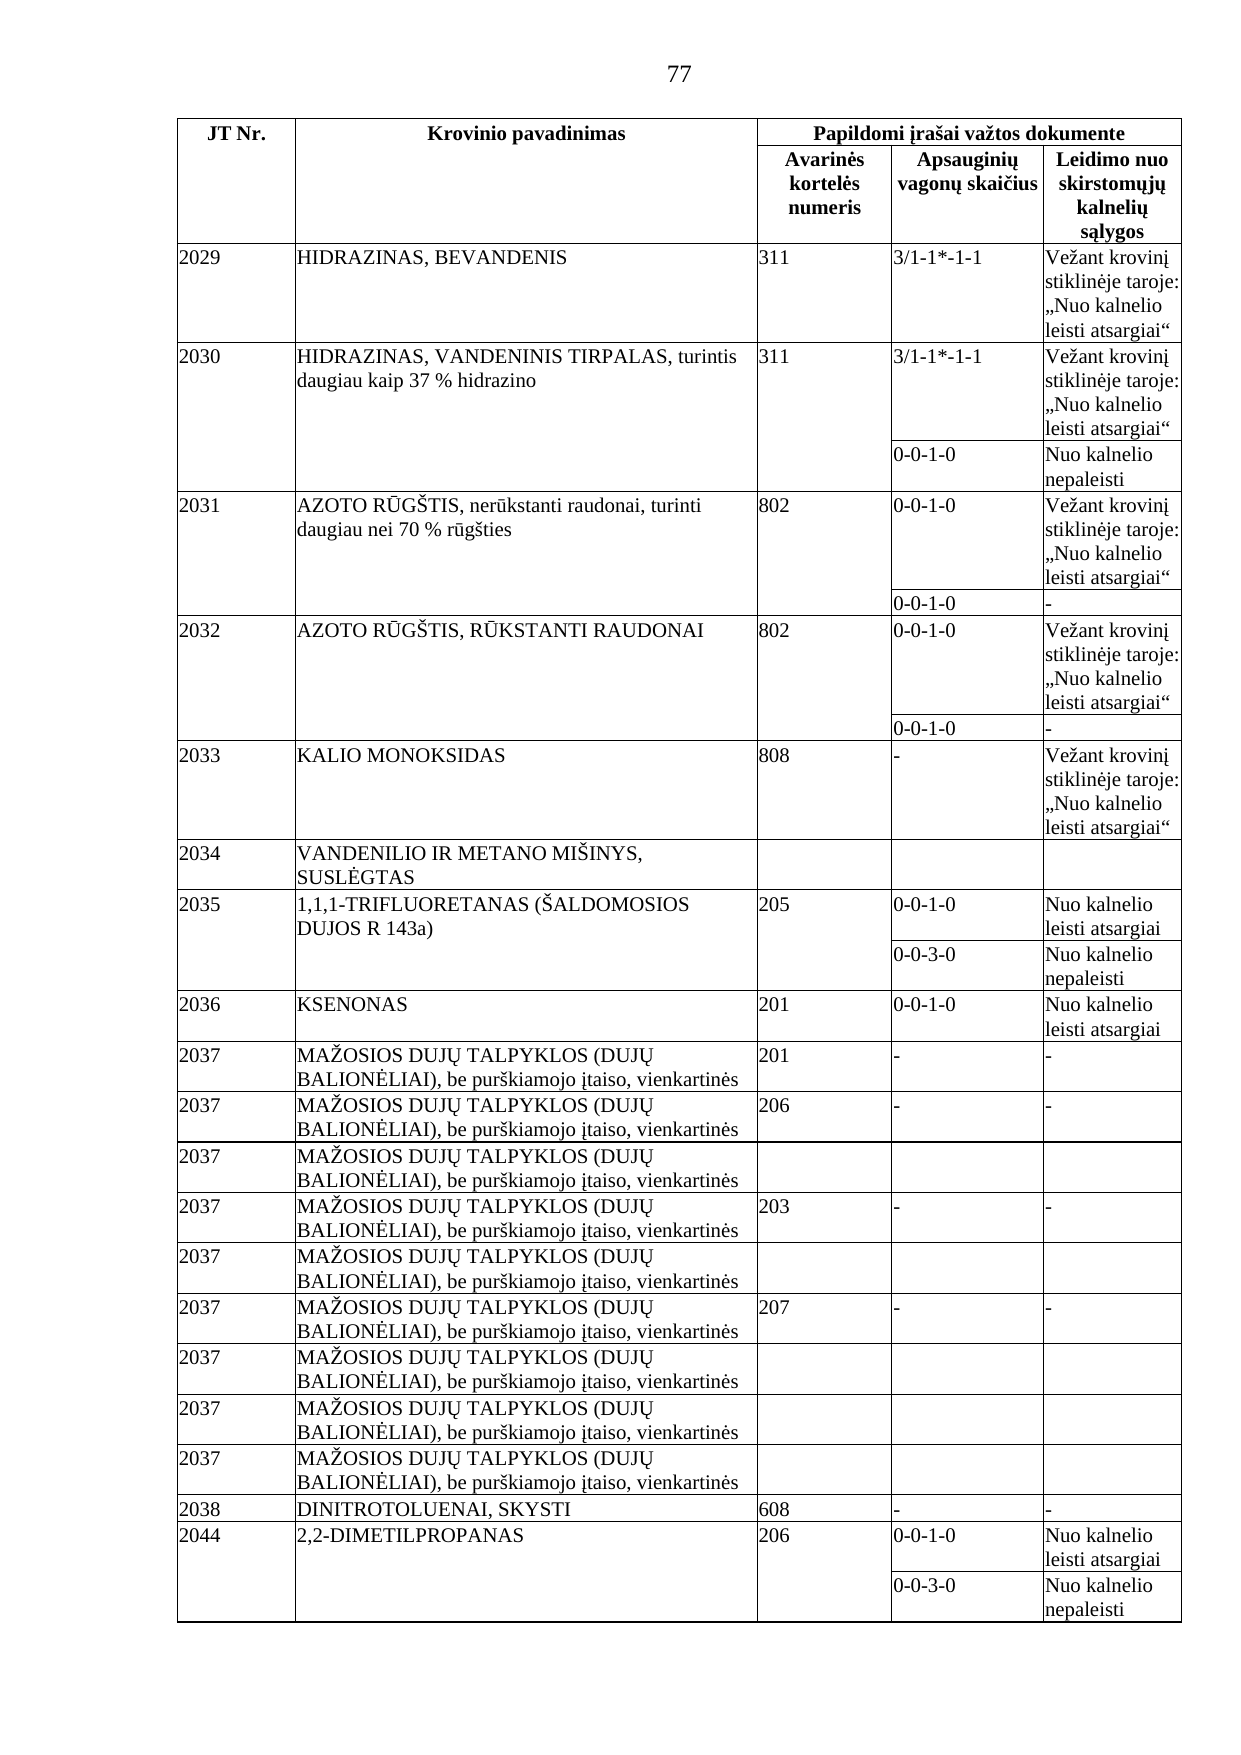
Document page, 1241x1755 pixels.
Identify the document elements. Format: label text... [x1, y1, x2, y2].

table_cell Vežant krovinį stiklinėje taroje: „Nuo kalnelio leisti atsargiai“ [1044, 616, 1181, 714]
table_cell 311 [758, 244, 891, 342]
table_cell - [892, 1092, 1043, 1141]
table_cell 2037 [178, 1445, 295, 1494]
table_cell 2037 [178, 1243, 295, 1293]
table_header Papildomi įrašai važtos dokumente [758, 119, 1181, 144]
table_cell 2033 [178, 741, 295, 839]
table_cell 2031 [178, 492, 295, 615]
table_cell [758, 1344, 891, 1393]
table_cell 206 [758, 1092, 891, 1141]
table_cell [1044, 1344, 1181, 1393]
table_cell 0-0-1-0 [892, 890, 1043, 940]
table_cell 1,1,1-TRIFLUORETANAS (ŠALDOMOSIOS DUJOS R 143a) [296, 890, 757, 990]
table_cell 2032 [178, 616, 295, 740]
table_cell 0-0-1-0 [892, 1522, 1043, 1571]
table_cell 2037 [178, 1143, 295, 1192]
table_cell 802 [758, 492, 891, 615]
table_cell KSENONAS [296, 991, 757, 1041]
table_cell [758, 1143, 891, 1192]
table_cell 2035 [178, 890, 295, 990]
table_cell 0-0-1-0 [892, 991, 1043, 1041]
table_cell [892, 1243, 1043, 1293]
table_cell 2038 [178, 1495, 295, 1521]
table_cell Nuo kalnelio leisti atsargiai [1044, 890, 1181, 940]
table_cell 206 [758, 1522, 891, 1621]
table_cell [1044, 840, 1181, 889]
table_cell 802 [758, 616, 891, 740]
table_cell - [1044, 1092, 1181, 1141]
table_cell - [892, 1294, 1043, 1343]
table_cell Vežant krovinį stiklinėje taroje: „Nuo kalnelio leisti atsargiai“ [1044, 492, 1181, 589]
table_cell 2037 [178, 1395, 295, 1444]
table_cell 311 [758, 343, 891, 491]
table_cell [758, 1445, 891, 1494]
table_cell 207 [758, 1294, 891, 1343]
table_cell MAŽOSIOS DUJŲ TALPYKLOS (DUJŲ BALIONĖLIAI), be purškiamojo įtaiso, vienkartinės [296, 1445, 757, 1494]
table_cell MAŽOSIOS DUJŲ TALPYKLOS (DUJŲ BALIONĖLIAI), be purškiamojo įtaiso, vienkartinės [296, 1395, 757, 1444]
table_cell [892, 1445, 1043, 1494]
table_cell MAŽOSIOS DUJŲ TALPYKLOS (DUJŲ BALIONĖLIAI), be purškiamojo įtaiso, vienkartinės [296, 1143, 757, 1192]
table_cell - [1044, 715, 1181, 740]
table_cell - [1044, 1193, 1181, 1242]
table_cell MAŽOSIOS DUJŲ TALPYKLOS (DUJŲ BALIONĖLIAI), be purškiamojo įtaiso, vienkartinės [296, 1092, 757, 1141]
table_header Krovinio pavadinimas [296, 119, 757, 243]
table_cell Nuo kalnelio nepaleisti [1044, 1572, 1181, 1621]
table_cell Nuo kalnelio nepaleisti [1044, 941, 1181, 990]
table_cell MAŽOSIOS DUJŲ TALPYKLOS (DUJŲ BALIONĖLIAI), be purškiamojo įtaiso, vienkartinės [296, 1193, 757, 1242]
table_cell [892, 1344, 1043, 1393]
table_cell 0-0-1-0 [892, 441, 1043, 491]
table_cell 2034 [178, 840, 295, 889]
table_cell - [1044, 1495, 1181, 1521]
table_cell Nuo kalnelio leisti atsargiai [1044, 1522, 1181, 1571]
table_cell 808 [758, 741, 891, 839]
table_cell - [1044, 590, 1181, 615]
table_cell Nuo kalnelio leisti atsargiai [1044, 991, 1181, 1041]
table_cell - [1044, 1294, 1181, 1343]
table_cell 2037 [178, 1344, 295, 1393]
table_cell - [892, 1495, 1043, 1521]
table_cell Avarinės kortelės numeris [758, 146, 891, 243]
table_cell 2030 [178, 343, 295, 491]
table_cell AZOTO RŪGŠTIS, nerūkstanti raudonai, turinti daugiau nei 70 % rūgšties [296, 492, 757, 615]
table_cell 3/1-1*-1-1 [892, 244, 1043, 342]
table_cell 2029 [178, 244, 295, 342]
table_cell 205 [758, 890, 891, 990]
table_cell 201 [758, 991, 891, 1041]
table_cell Leidimo nuo skirstomųjų kalnelių sąlygos [1044, 146, 1181, 243]
table_cell VANDENILIO IR METANO MIŠINYS, SUSLĖGTAS [296, 840, 757, 889]
table_cell - [1044, 1042, 1181, 1091]
table_cell 203 [758, 1193, 891, 1242]
table_cell [758, 1243, 891, 1293]
table_header JT Nr. [178, 119, 295, 243]
table_cell 0-0-1-0 [892, 590, 1043, 615]
table_cell [1044, 1445, 1181, 1494]
table_cell - [892, 1042, 1043, 1091]
table_cell [892, 1143, 1043, 1192]
table_cell 2037 [178, 1193, 295, 1242]
table_cell MAŽOSIOS DUJŲ TALPYKLOS (DUJŲ BALIONĖLIAI), be purškiamojo įtaiso, vienkartinės [296, 1344, 757, 1393]
table_cell [1044, 1143, 1181, 1192]
table_cell Vežant krovinį stiklinėje taroje: „Nuo kalnelio leisti atsargiai“ [1044, 741, 1181, 839]
table_cell MAŽOSIOS DUJŲ TALPYKLOS (DUJŲ BALIONĖLIAI), be purškiamojo įtaiso, vienkartinės [296, 1042, 757, 1091]
table_cell DINITROTOLUENAI, SKYSTI [296, 1495, 757, 1521]
table_cell 2037 [178, 1042, 295, 1091]
table_cell AZOTO RŪGŠTIS, RŪKSTANTI RAUDONAI [296, 616, 757, 740]
table_cell 0-0-1-0 [892, 715, 1043, 740]
table_cell MAŽOSIOS DUJŲ TALPYKLOS (DUJŲ BALIONĖLIAI), be purškiamojo įtaiso, vienkartinės [296, 1243, 757, 1293]
table_cell HIDRAZINAS, BEVANDENIS [296, 244, 757, 342]
table_cell Vežant krovinį stiklinėje taroje: „Nuo kalnelio leisti atsargiai“ [1044, 343, 1181, 440]
table_cell [892, 1395, 1043, 1444]
table_cell [892, 840, 1043, 889]
table_cell [1044, 1243, 1181, 1293]
table_cell 2037 [178, 1294, 295, 1343]
table_cell Nuo kalnelio nepaleisti [1044, 441, 1181, 491]
table_cell [758, 1395, 891, 1444]
table_cell 2037 [178, 1092, 295, 1141]
table_cell [758, 840, 891, 889]
table_cell 2036 [178, 991, 295, 1041]
table_cell - [892, 1193, 1043, 1242]
table_cell [1044, 1395, 1181, 1444]
table_cell 0-0-3-0 [892, 941, 1043, 990]
table_cell 2,2-DIMETILPROPANAS [296, 1522, 757, 1621]
table_cell - [892, 741, 1043, 839]
table_cell Vežant krovinį stiklinėje taroje: „Nuo kalnelio leisti atsargiai“ [1044, 244, 1181, 342]
table_cell 201 [758, 1042, 891, 1091]
table_cell MAŽOSIOS DUJŲ TALPYKLOS (DUJŲ BALIONĖLIAI), be purškiamojo įtaiso, vienkartinės [296, 1294, 757, 1343]
table_cell 608 [758, 1495, 891, 1521]
table_cell 3/1-1*-1-1 [892, 343, 1043, 440]
table_cell 0-0-1-0 [892, 616, 1043, 714]
table_cell HIDRAZINAS, VANDENINIS TIRPALAS, turintis daugiau kaip 37 % hidrazino [296, 343, 757, 491]
table_cell KALIO MONOKSIDAS [296, 741, 757, 839]
table_cell 2044 [178, 1522, 295, 1621]
table_cell Apsauginių vagonų skaičius [892, 146, 1043, 243]
table_cell 0-0-3-0 [892, 1572, 1043, 1621]
table_cell 0-0-1-0 [892, 492, 1043, 589]
